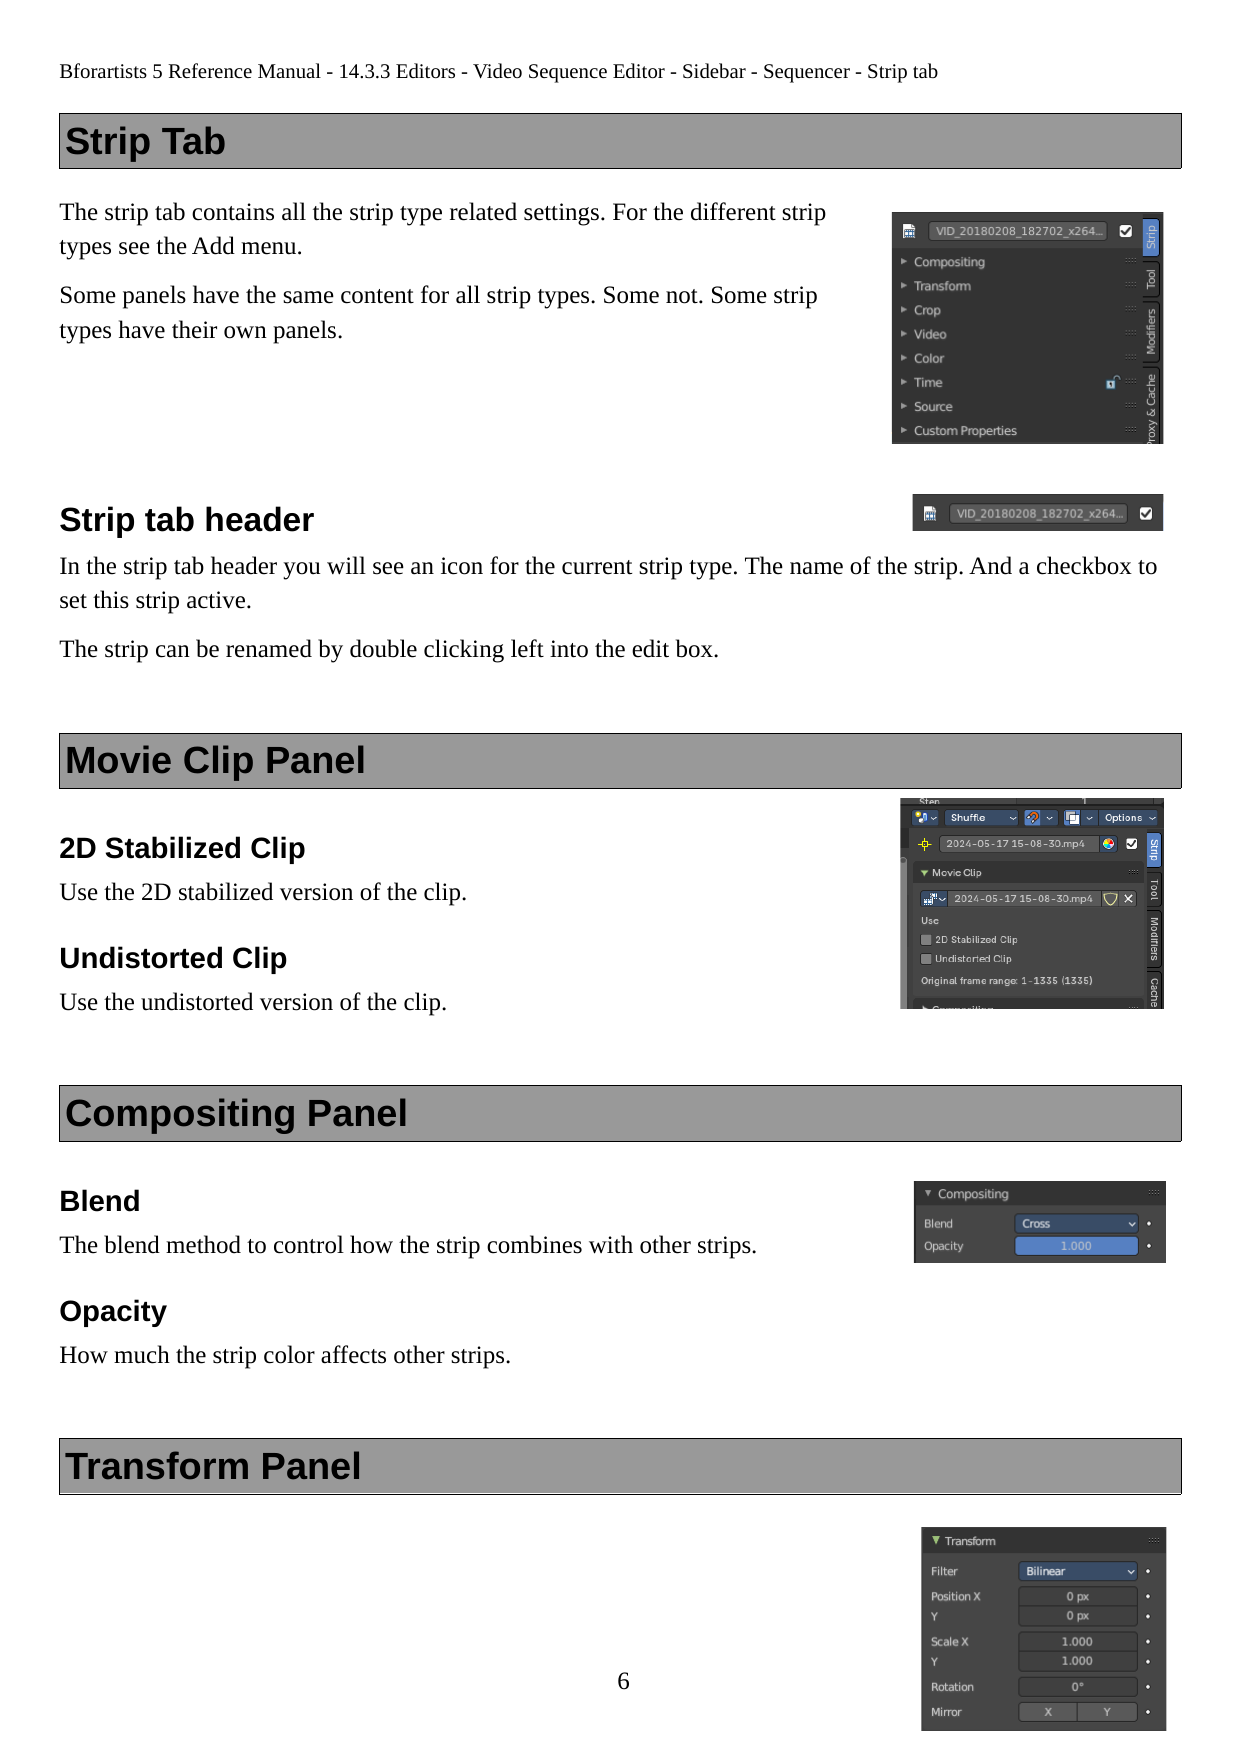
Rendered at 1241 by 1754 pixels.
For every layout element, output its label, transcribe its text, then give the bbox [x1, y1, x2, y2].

picture [912, 494, 1164, 531]
subtitle [1164, 831, 1181, 865]
subtitle [1164, 941, 1181, 975]
picture [891, 212, 1164, 444]
table_header Transform Panel [60, 1439, 1181, 1493]
table_header Strip Tab [60, 114, 1181, 168]
subtitle Opacity [59, 1294, 1181, 1328]
text Some panels have the same content for all strip types. Some not. Some strip types have their own panels. [59, 280, 891, 343]
table_header Movie Clip Panel [60, 734, 1181, 788]
subtitle 2D Stabilized Clip [59, 831, 900, 865]
text Use the undistorted version of the clip. [59, 987, 1181, 1016]
picture [900, 798, 1164, 1009]
subtitle Blend [59, 1184, 913, 1218]
text In the strip tab header you will see an icon for the current strip type. The name of the strip. And a checkbox to set this strip active. [59, 551, 1181, 614]
text The strip tab contains all the strip type related settings. For the different strip types see the Add menu. [59, 197, 1181, 260]
picture [921, 1527, 1167, 1731]
text The blend method to control how the strip combines with other strips. [59, 1230, 913, 1259]
subtitle Undistorted Clip [59, 941, 900, 975]
table_header Compositing Panel [60, 1086, 1181, 1141]
text The strip can be renamed by double clicking left into the edit box. [59, 634, 1181, 663]
picture [913, 1181, 1166, 1263]
text How much the strip color affects other strips. [59, 1340, 1181, 1369]
subtitle Strip tab header [59, 499, 1181, 538]
subtitle [1166, 1184, 1181, 1218]
text Use the 2D stabilized version of the clip. [59, 877, 900, 906]
